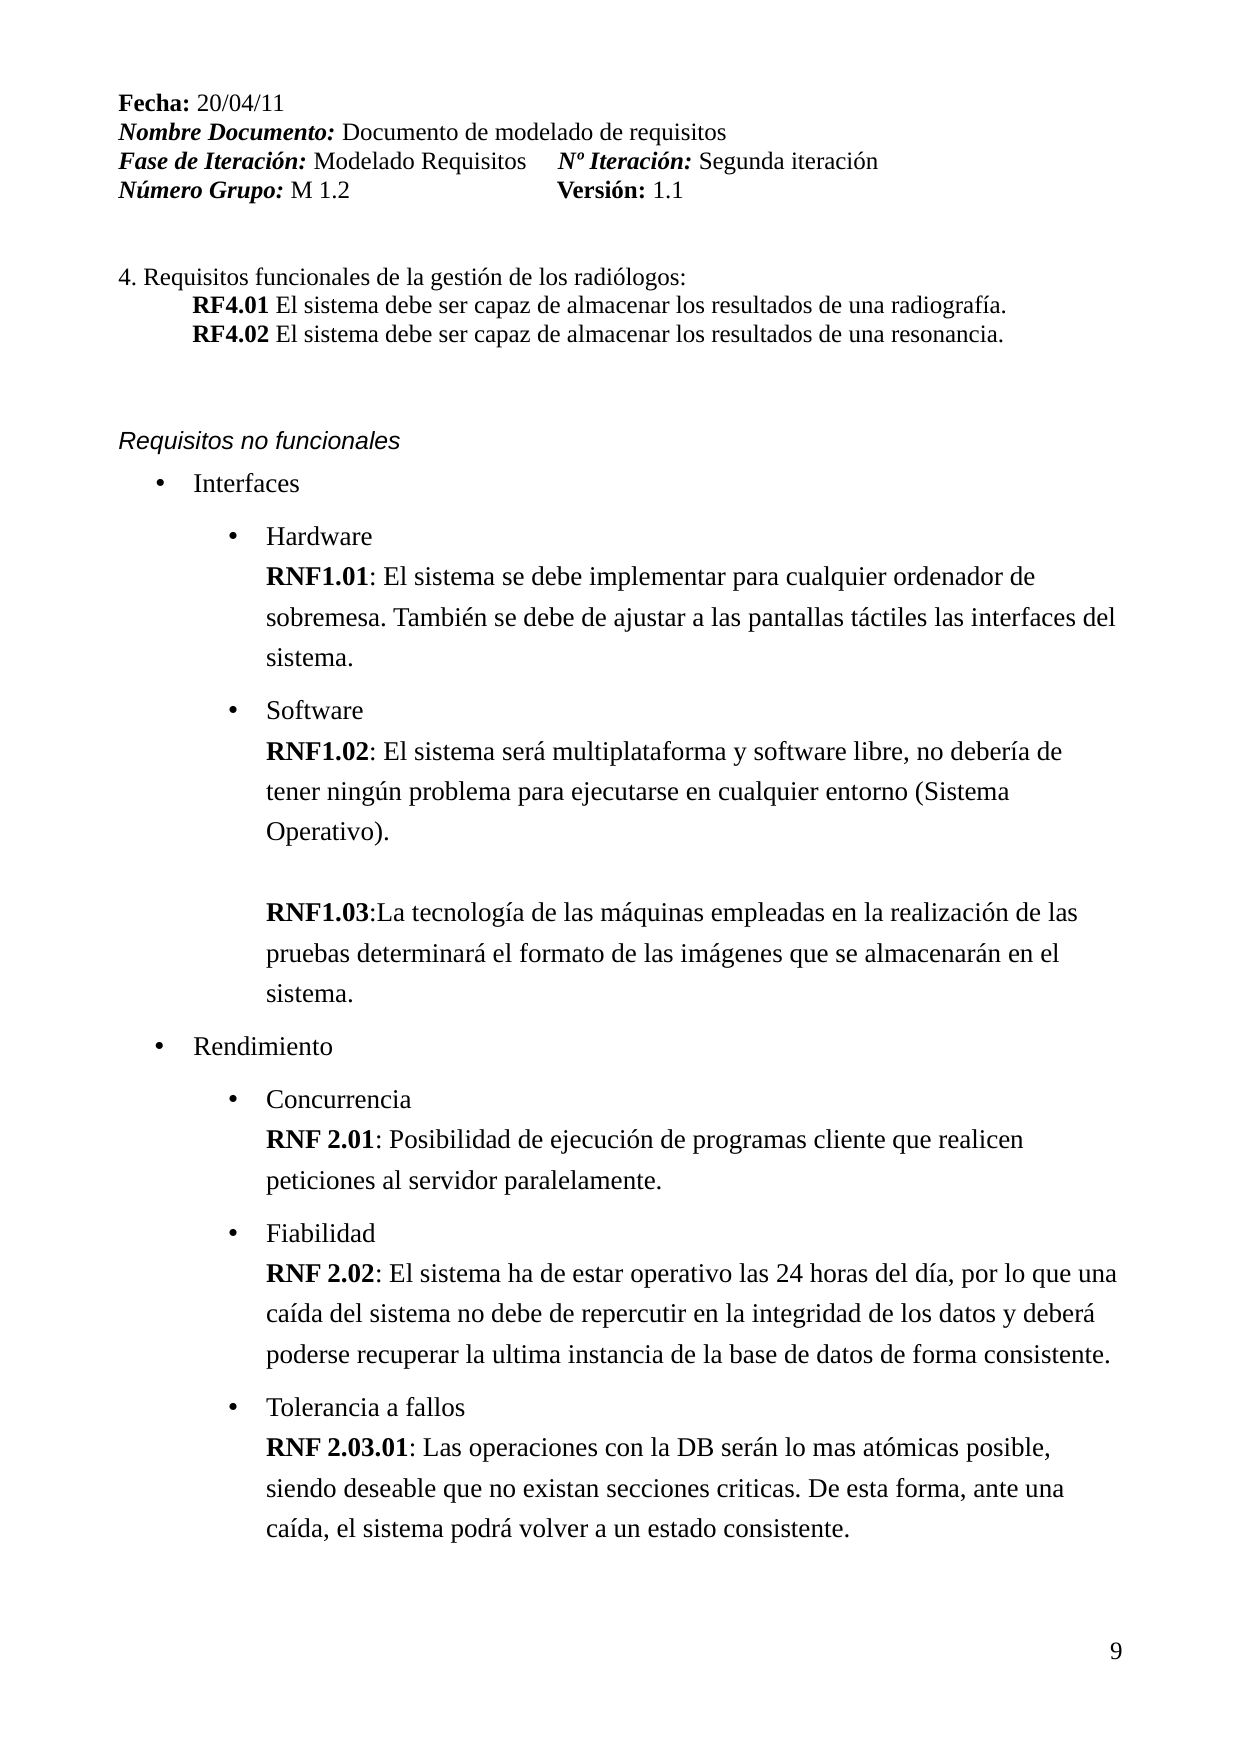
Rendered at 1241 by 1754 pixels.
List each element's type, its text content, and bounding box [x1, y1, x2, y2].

list Fiabilidad RNF 2.02: El sistema ha de estar operativo las 24 horas del día, por lo que una caída del sistema no debe de repercutir en la integridad de los datos y deberá poderse recuperar la ultima instancia de la base de datos de forma consistente. [228, 1217, 1122, 1369]
subtitle Requisitos no funcionales [118, 426, 1122, 454]
list Tolerancia a fallos RNF 2.03.01: Las operaciones con la DB serán lo mas atómicas posible, siendo deseable que no existan secciones criticas. De esta forma, ante una caída, el sistema podrá volver a un estado consistente. [228, 1391, 1122, 1584]
list Software RNF1.02: El sistema será multiplataforma y software libre, no debería de tener ningún problema para ejecutarse en cualquier entorno (Sistema Operativo). RNF1.03:La tecnología de las máquinas empleadas en la realización de las pruebas determinará el formato de las imágenes que se almacenarán en el sistema. [228, 694, 1122, 1008]
text 4. Requisitos funcionales de la gestión de los radiólogos: [118, 262, 1122, 291]
text RF4.02 El sistema debe ser capaz de almacenar los resultados de una resonancia. [118, 319, 1122, 348]
list Concurrencia RNF 2.01: Posibilidad de ejecución de programas cliente que realicen peticiones al servidor paralelamente. [228, 1083, 1122, 1195]
list Interfaces [156, 467, 1122, 498]
list Hardware RNF1.01: El sistema se debe implementar para cualquier ordenador de sobremesa. También se debe de ajustar a las pantallas táctiles las interfaces del sistema. [228, 520, 1122, 672]
text RF4.01 El sistema debe ser capaz de almacenar los resultados de una radiografía. [118, 291, 1122, 319]
list Rendimiento [154, 1030, 1122, 1061]
